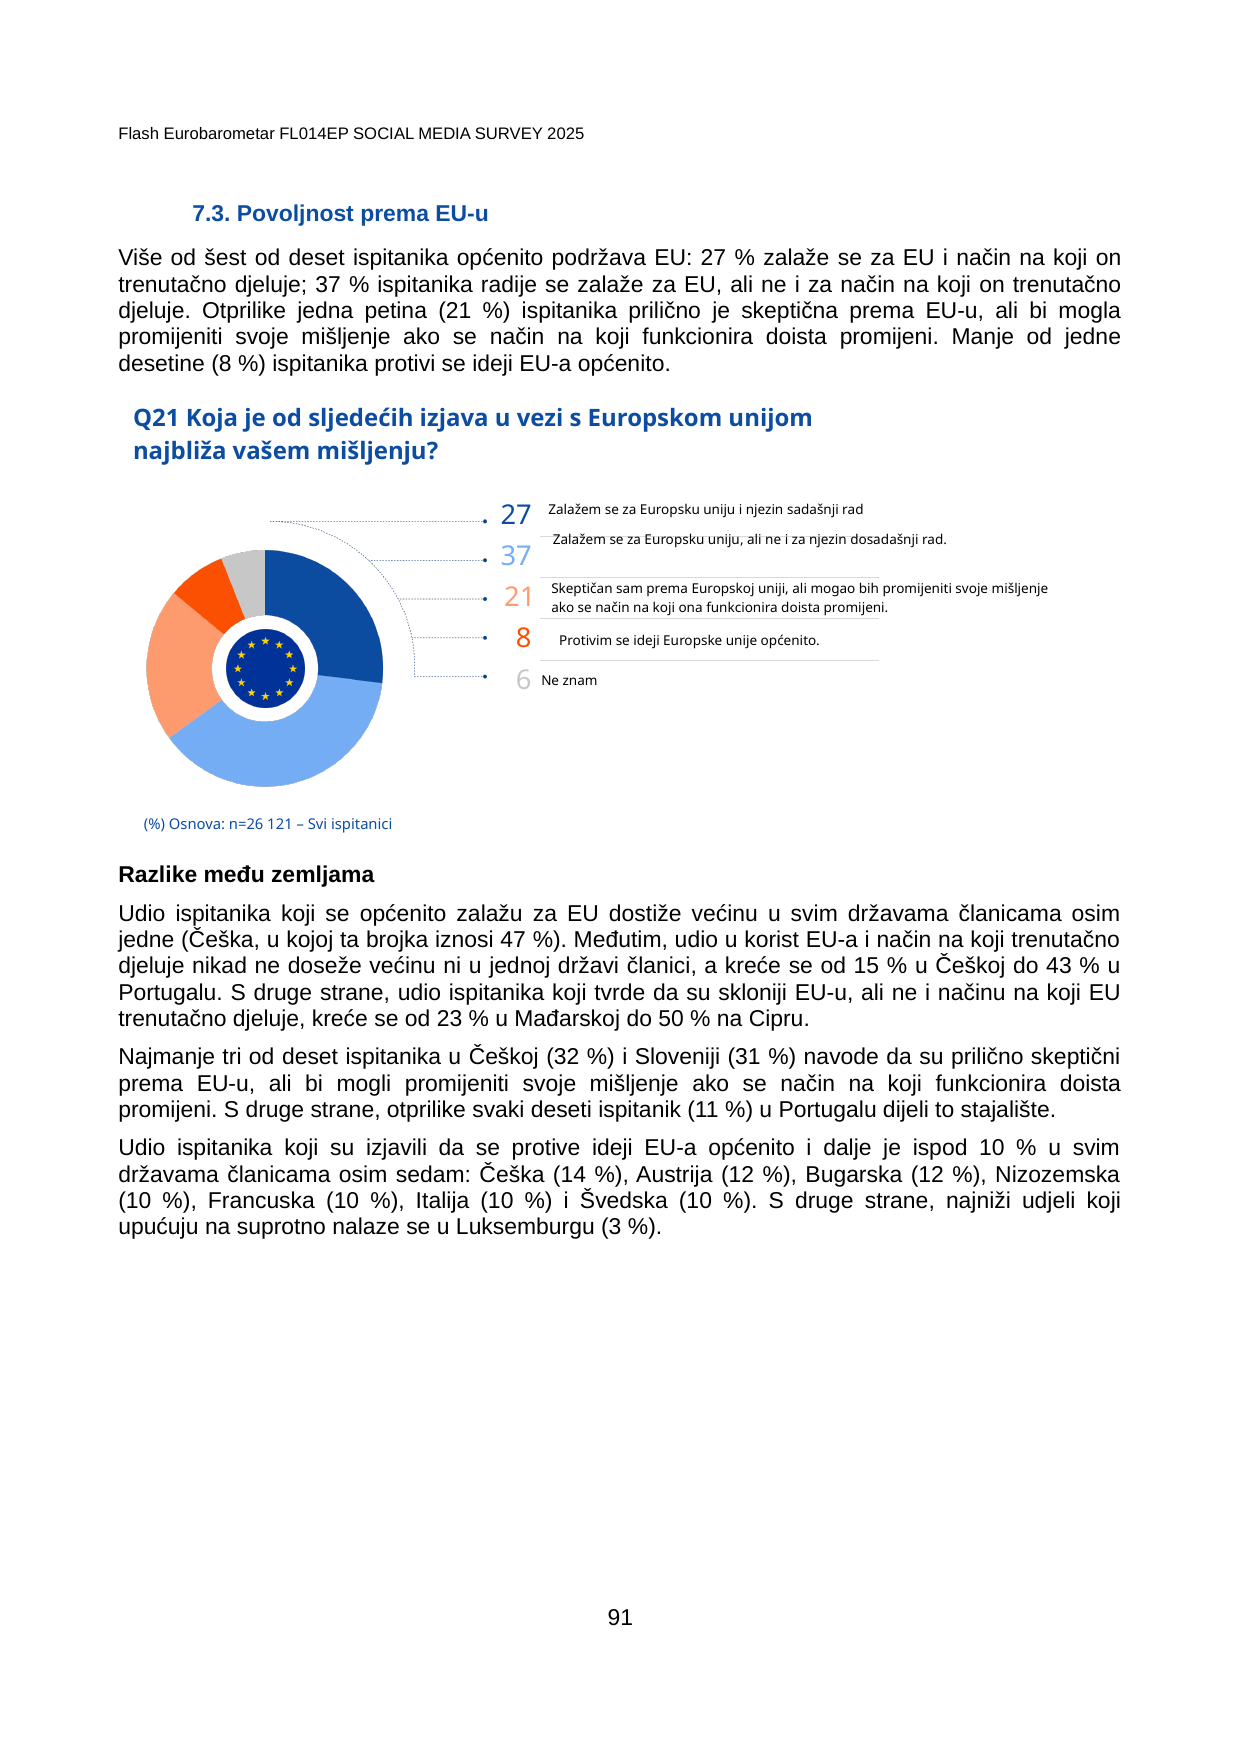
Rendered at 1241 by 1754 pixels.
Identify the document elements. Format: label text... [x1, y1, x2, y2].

picture [135, 519, 487, 795]
text Razlike među zemljama [118, 388, 1122, 888]
subtitle 7.3. Povoljnost prema EU-u [118, 199, 1122, 226]
text Udio ispitanika koji su izjavili da se protive ideji EU-a općenito i dalje je ispod 10 % u svim državama članicama osim sedam: Češka (14 %), Austrija (12 %), Bugarska (12 %), Nizozemska (10 %), Francuska (10 %), Italija (10 %) i Švedska (10 %). S druge strane, najniži udjeli koji upućuju na suprotno nalaze se u Luksemburgu (3 %). [118, 1134, 1122, 1240]
text Više od šest od deset ispitanika općenito podržava EU: 27 % zalaže se za EU i način na koji on trenutačno djeluje; 37 % ispitanika radije se zalaže za EU, ali ne i za način na koji on trenutačno djeluje. Otprilike jedna petina (21 %) ispitanika prilično je skeptična prema EU-u, ali bi mogla promijeniti svoje mišljenje ako se način na koji funkcionira doista promijeni. Manje od jedne desetine (8 %) ispitanika protivi se ideji EU-a općenito. [118, 244, 1122, 376]
text Najmanje tri od deset ispitanika u Češkoj (32 %) i Sloveniji (31 %) navode da su prilično skeptični prema EU-u, ali bi mogli promijeniti svoje mišljenje ako se način na koji funkcionira doista promijeni. S druge strane, otprilike svaki deseti ispitanik (11 %) u Portugalu dijeli to stajalište. [118, 1043, 1122, 1122]
text Udio ispitanika koji se općenito zalažu za EU dostiže većinu u svim državama članicama osim jedne (Češka, u kojoj ta brojka iznosi 47 %). Međutim, udio u korist EU-a i način na koji trenutačno djeluje nikad ne doseže većinu ni u jednoj državi članici, a kreće se od 15 % u Češkoj do 43 % u Portugalu. S druge strane, udio ispitanika koji tvrde da su skloniji EU-u, ali ne i načinu na koji EU trenutačno djeluje, kreće se od 23 % u Mađarskoj do 50 % na Cipru. [118, 900, 1122, 1031]
